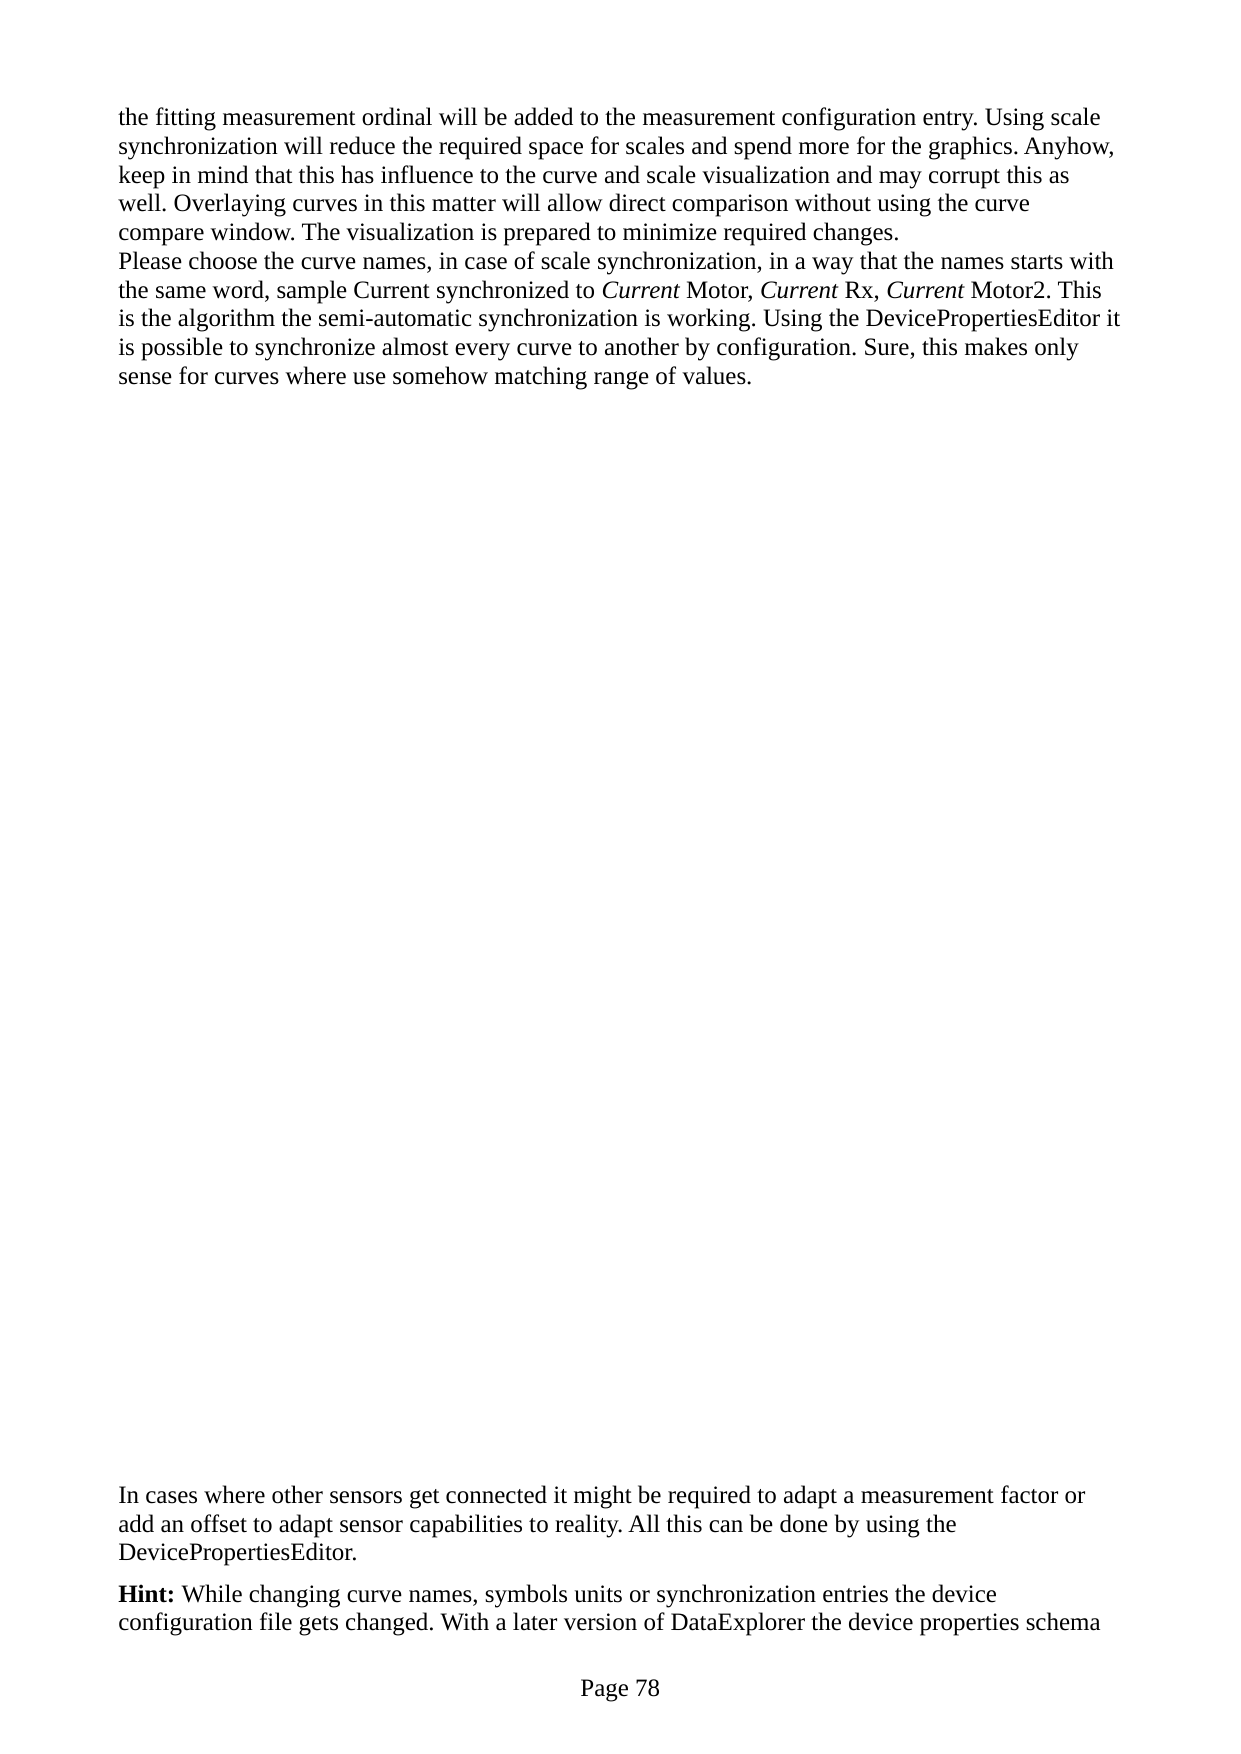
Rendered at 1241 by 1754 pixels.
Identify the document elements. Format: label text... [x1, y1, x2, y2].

text the fitting measurement ordinal will be added to the measurement configuration entry. Using scale synchronization will reduce the required space for scales and spend more for the graphics. Anyhow, keep in mind that this has influence to the curve and scale visualization and may corrupt this as well. Overlaying curves in this matter will allow direct comparison without using the curve compare window. The visualization is prepared to minimize required changes. Please choose the curve names, in case of scale synchronization, in a way that the names starts with the same word, sample Current synchronized to Current Motor, Current Rx, Current Motor2. This is the algorithm the semi-automatic synchronization is working. Using the DevicePropertiesEditor it is possible to synchronize almost every curve to another by configuration. Sure, this makes only sense for curves where use somehow matching range of values. [118, 102, 1122, 390]
text In cases where other sensors get connected it might be required to adapt a measurement factor or add an offset to adapt sensor capabilities to reality. All this can be done by using the DevicePropertiesEditor. [118, 1480, 1122, 1566]
text Hint: While changing curve names, symbols units or synchronization entries the device configuration file gets changed. With a later version of DataExplorer the device properties schema [118, 1579, 1122, 1636]
